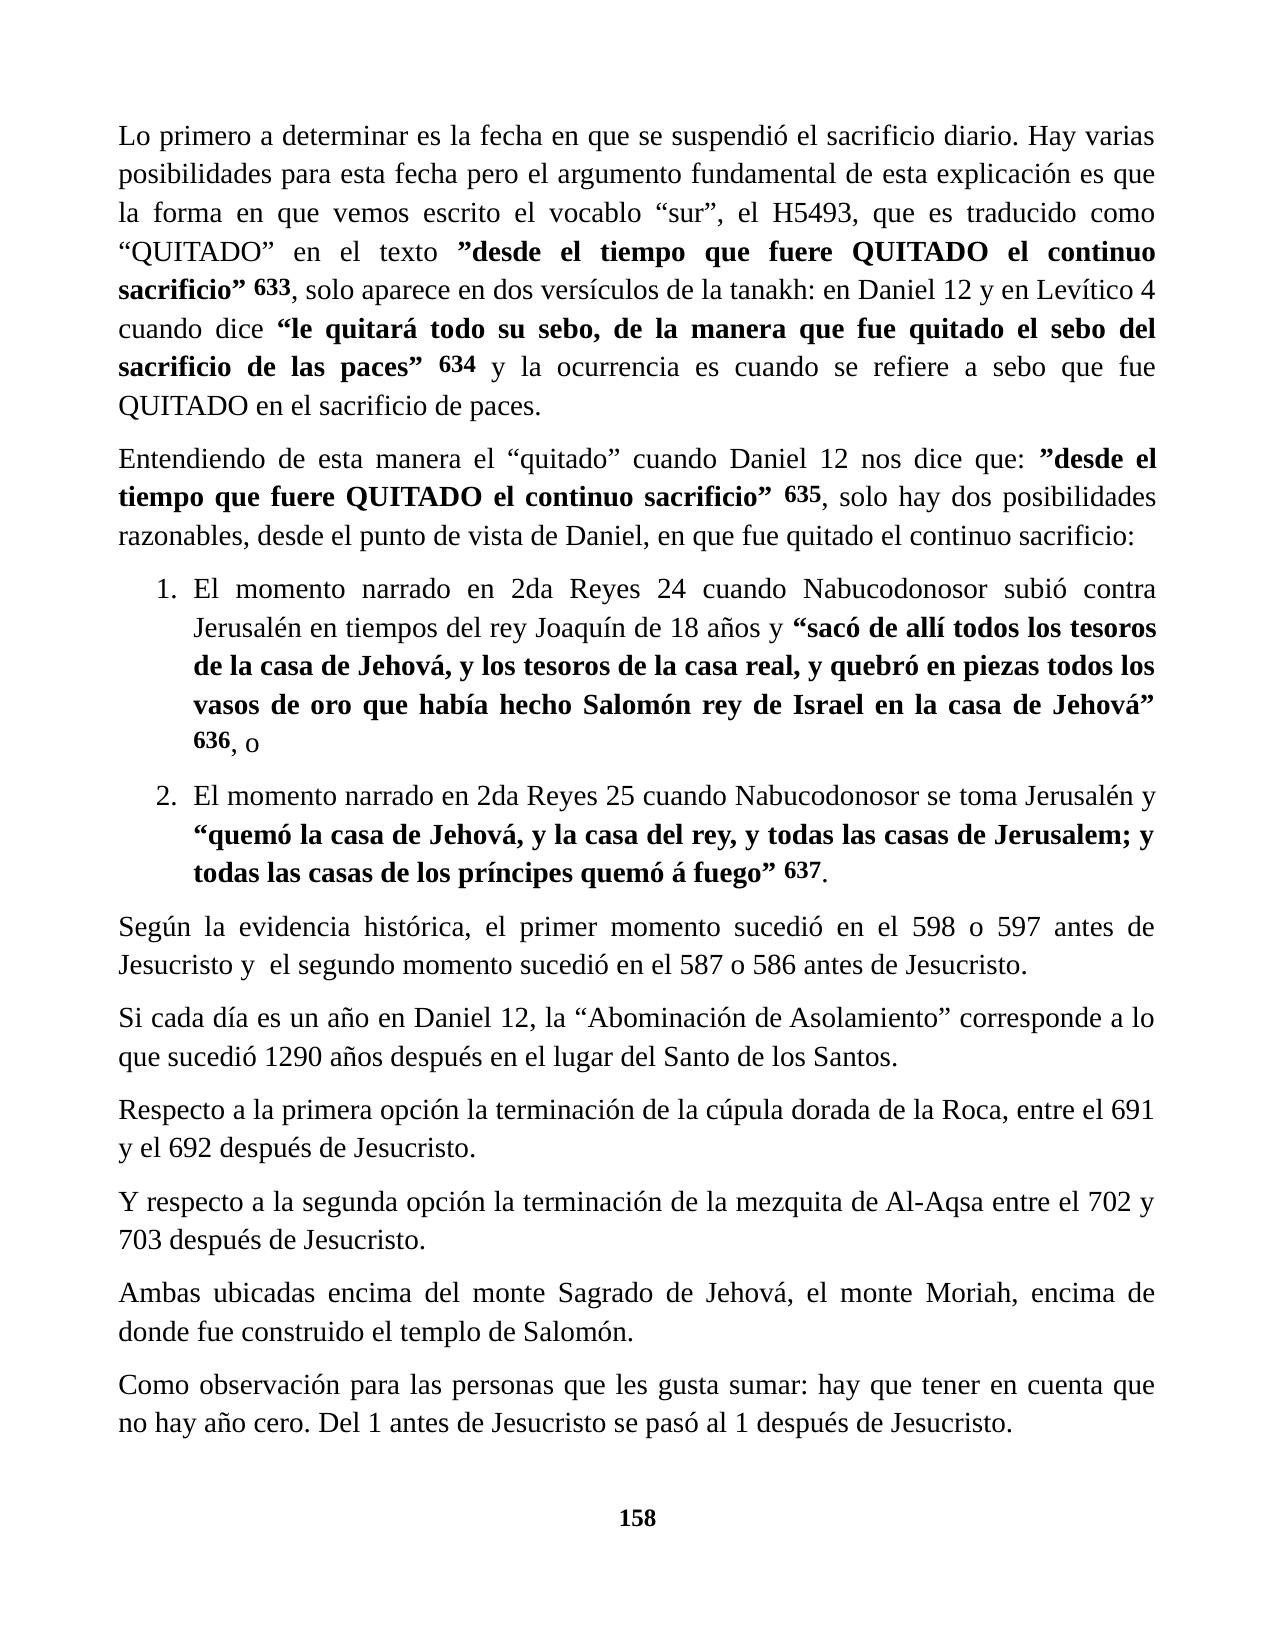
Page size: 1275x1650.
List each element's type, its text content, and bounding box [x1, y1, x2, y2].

text Ambas ubicadas encima del monte Sagrado de Jehová, el monte Moriah, encima de donde fue construido el templo de Salomón. [118, 1275, 1157, 1347]
text Y respecto a la segunda opción la terminación de la mezquita de Al-Aqsa entre el 702 y 703 después de Jesucristo. [118, 1184, 1157, 1256]
text Si cada día es un año en Daniel 12, la “Abominación de Asolamiento” corresponde a lo que sucedió 1290 años después en el lugar del Santo de los Santos. [118, 1000, 1157, 1072]
list El momento narrado en 2da Reyes 25 cuando Nabucodonosor se toma Jerusalén y “quemó la casa de Jehová, y la casa del rey, y todas las casas de Jerusalem; y todas las casas de los príncipes quemó á fuego” . [156, 778, 1157, 889]
text Respecto a la primera opción la terminación de la cúpula dorada de la Roca, entre el 691 y el 692 después de Jesucristo. [118, 1092, 1157, 1164]
text Lo primero a determinar es la fecha en que se suspendió el sacrificio diario. Hay varias posibilidades para esta fecha pero el argumento fundamental de esta explicación es que la forma en que vemos escrito el vocablo “sur”, el H5493, que es traducido como “QUITADO” en el texto ”desde el tiempo que fuere QUITADO el continuo sacrificio” , solo aparece en dos versículos de la tanakh: en Daniel 12 y en Levítico 4 cuando dice “le quitará todo su sebo, de la manera que fue quitado el sebo del sacrificio de las paces” y la ocurrencia es cuando se refiere a sebo que fue QUITADO en el sacrificio de paces. [118, 118, 1157, 421]
text Como observación para las personas que les gusta sumar: hay que tener en cuenta que no hay año cero. Del 1 antes de Jesucristo se pasó al 1 después de Jesucristo. [118, 1367, 1157, 1439]
text Entendiendo de esta manera el “quitado” cuando Daniel 12 nos dice que: ”desde el tiempo que fuere QUITADO el continuo sacrificio” , solo hay dos posibilidades razonables, desde el punto de vista de Daniel, en que fue quitado el continuo sacrificio: [118, 441, 1157, 552]
text Según la evidencia histórica, el primer momento sucedió en el 598 o 597 antes de Jesucristo y el segundo momento sucedió en el 587 o 586 antes de Jesucristo. [118, 909, 1157, 981]
list El momento narrado en 2da Reyes 24 cuando Nabucodonosor subió contra Jerusalén en tiempos del rey Joaquín de 18 años y “sacó de allí todos los tesoros de la casa de Jehová, y los tesoros de la casa real, y quebró en piezas todos los vasos de oro que había hecho Salomón rey de Israel en la casa de Jehová” , o [156, 571, 1157, 759]
